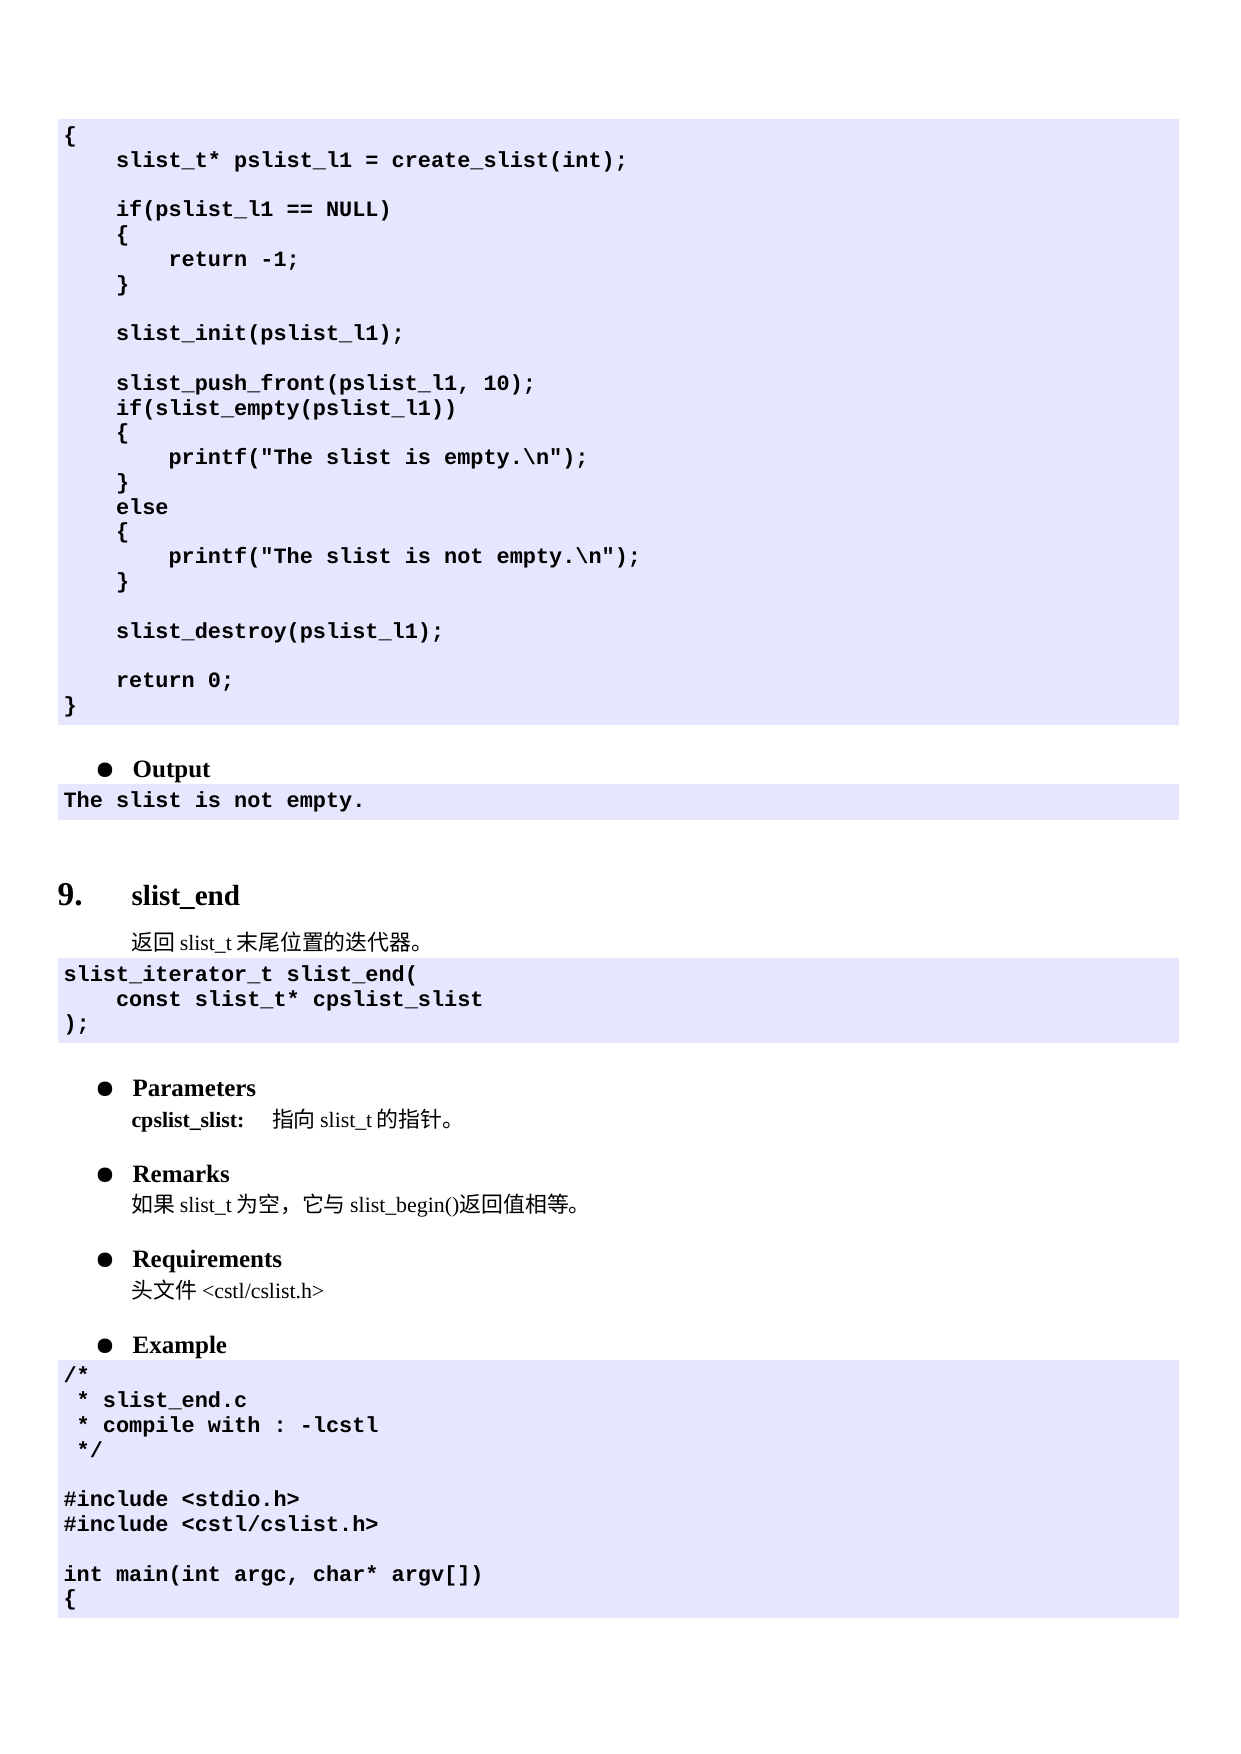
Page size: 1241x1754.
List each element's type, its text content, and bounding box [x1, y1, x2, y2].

table_header The slist is not empty. [58, 784, 1179, 820]
table_header slist_iterator_t slist_end( const slist_t* cpslist_slist ); [58, 958, 1179, 1043]
text cpslist_slist: 指向slist_t的指针。 [57, 1102, 1179, 1133]
list Parameters [95, 1073, 1179, 1102]
list Remarks [95, 1159, 1179, 1187]
table_header { slist_t* pslist_l1 = create_slist(int); if(pslist_l1 == NULL) { return -1; } slist_init(pslist_l1); slist_push_front(pslist_l1, 10); if(slist_empty(pslist_l1)) { printf("The slist is empty.\n"); } else { printf("The slist is not empty.\n"); } slist_destroy(pslist_l1); return 0; } [58, 119, 1179, 725]
subtitle slist_end [57, 874, 1179, 913]
text 如果slist_t为空，它与slist_begin()返回值相等。 [57, 1187, 1179, 1219]
text 头文件 <cstl/cslist.h> [57, 1273, 1179, 1305]
list Example [95, 1330, 1179, 1359]
table_header /* * slist_end.c * compile with : -lcstl */ #include <stdio.h> #include <cstl/cslist.h> int main(int argc, char* argv[]) { [58, 1360, 1179, 1618]
text 返回slist_t末尾位置的迭代器。 [57, 925, 1179, 957]
list Requirements [95, 1244, 1179, 1273]
list Output [95, 754, 1179, 783]
